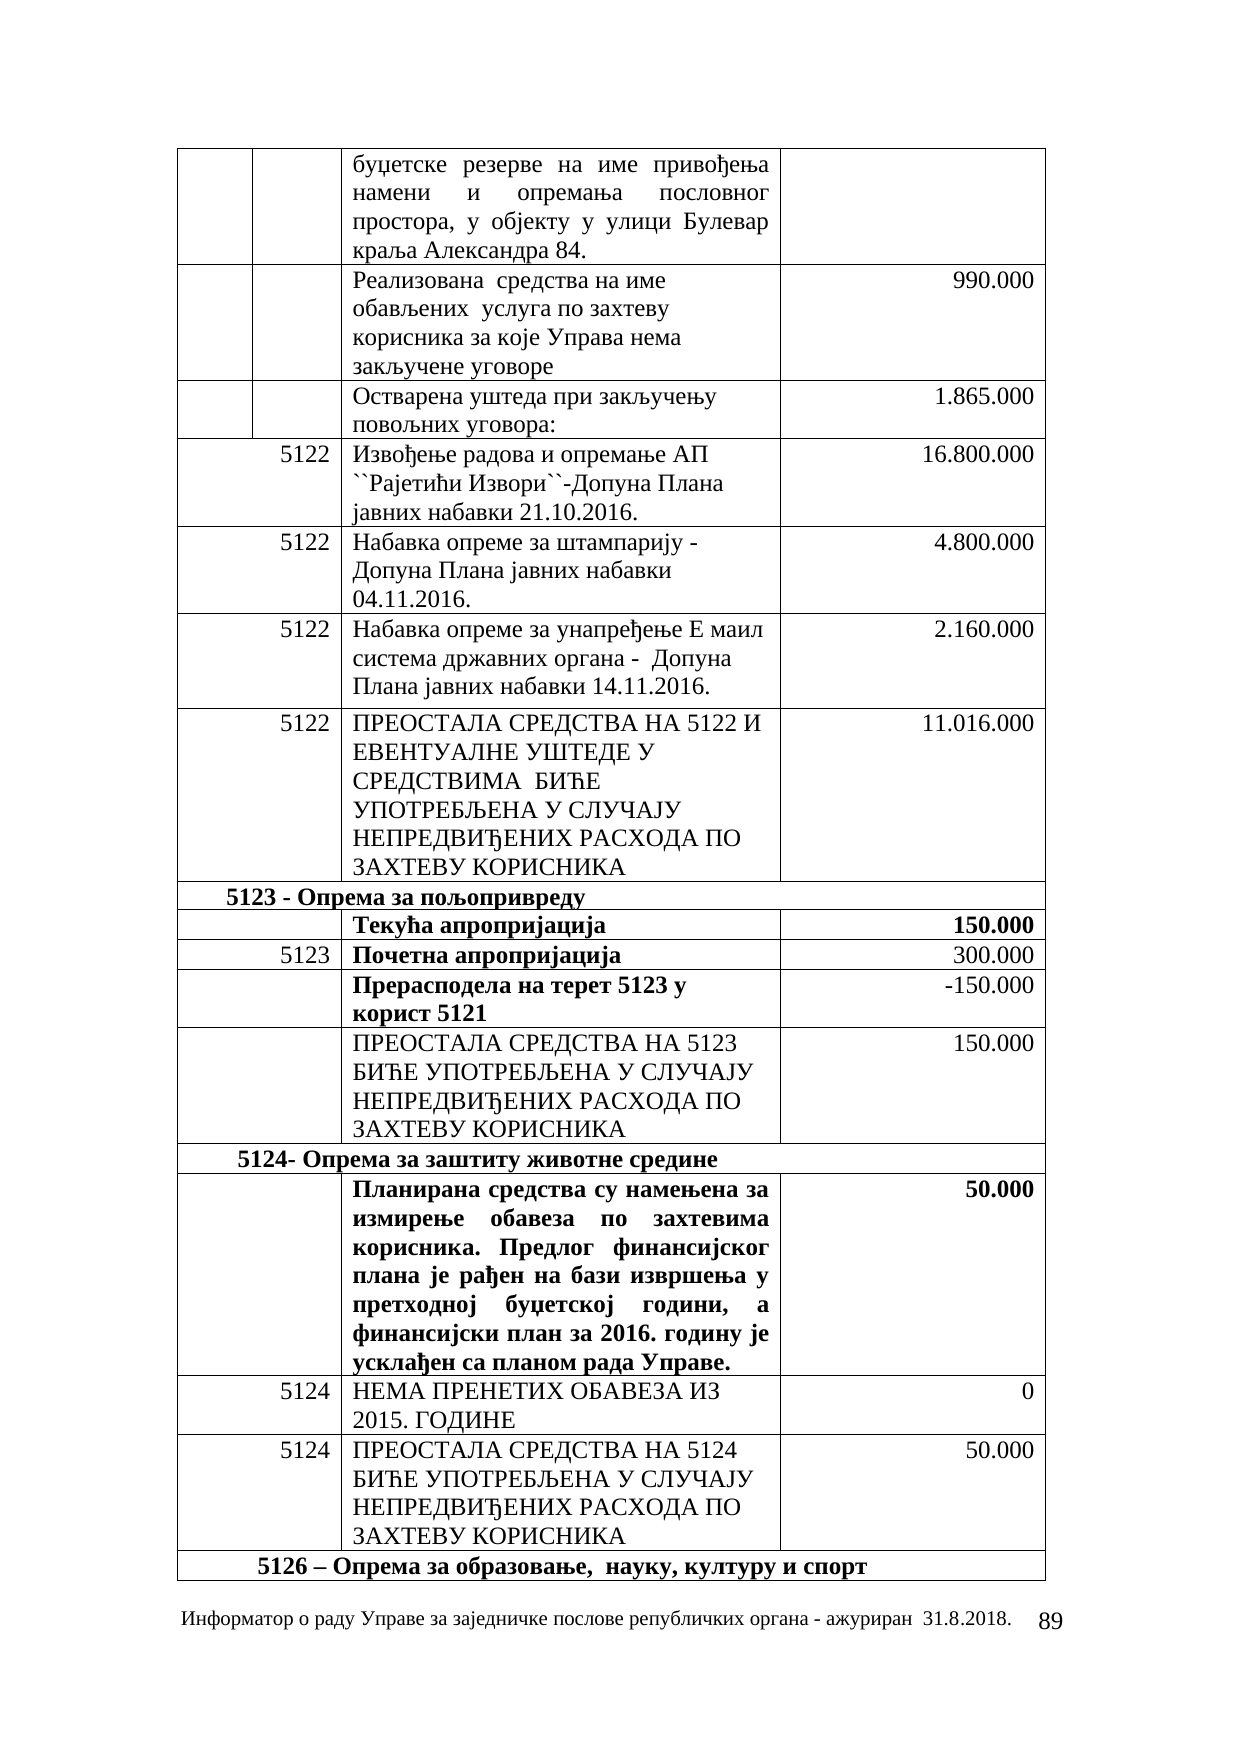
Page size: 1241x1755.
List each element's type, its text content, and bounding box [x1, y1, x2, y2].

table_cell 5126 – Опрема за образовање, науку, културу и спорт [178, 1551, 1045, 1580]
table_cell Набавка опреме за унапређење Е маил система државних органа - Допуна Плана јавних набавки 14.11.2016. [342, 614, 780, 707]
table_cell 5122 [178, 614, 341, 707]
table_cell НЕМА ПРЕНЕТИХ ОБАВЕЗА ИЗ 2015. ГОДИНЕ [342, 1376, 780, 1434]
table_cell [781, 149, 1045, 264]
table_cell 5123 - Опрема за пољопривреду [178, 882, 1045, 909]
table_cell Реализована средства на име обављених услуга по захтеву корисника за које Управа нема закључене уговоре [342, 265, 780, 380]
table_cell 5124 [178, 1376, 341, 1434]
table_cell [253, 265, 341, 380]
table_cell [178, 910, 341, 939]
table_cell [178, 149, 252, 264]
table_cell 150.000 [781, 910, 1045, 939]
table_cell [178, 265, 252, 380]
table_cell Извођење радова и опремање АП ``Рајетићи Извори``-Допуна Плана јавних набавки 21.10.2016. [342, 439, 780, 526]
table_cell 50.000 [781, 1174, 1045, 1375]
table_cell Почетна апропријација [342, 940, 780, 969]
table_cell -150.000 [781, 970, 1045, 1027]
table_cell 5122 [178, 439, 341, 526]
table_cell [178, 381, 252, 438]
table_cell 5124- Опрема за заштиту животне средине [178, 1144, 1045, 1173]
table_cell [253, 381, 341, 438]
table_cell [178, 1174, 341, 1375]
table_cell ПРЕОСТАЛА СРЕДСТВА НА 5122 И ЕВЕНТУАЛНЕ УШТЕДЕ У СРЕДСТВИМА БИЋЕ УПОТРЕБЉЕНА У СЛУЧАЈУ НЕПРЕДВИЂЕНИХ РАСХОДА ПО ЗАХТЕВУ КОРИСНИКА [342, 709, 780, 881]
table_cell 11.016.000 [781, 709, 1045, 881]
table_cell 5122 [178, 709, 341, 881]
table_cell Текућа апропријација [342, 910, 780, 939]
table_cell 990.000 [781, 265, 1045, 380]
table_cell [253, 149, 341, 264]
table_cell Планирана средства су намењена за измирење обавеза по захтевима корисника. Предлог финансијског плана је рађен на бази извршења у претходној буџетској години, а финансијски план за 2016. годину је усклађен са планом рада Управе. [342, 1174, 780, 1375]
table_cell 4.800.000 [781, 527, 1045, 613]
table_cell буџетске резерве на име привођења намени и опремања пословног простора, у објекту у улици Булевар краља Александра 84. [342, 149, 780, 264]
table_cell 5122 [178, 527, 341, 613]
table_cell 300.000 [781, 940, 1045, 969]
table_cell [178, 1028, 341, 1143]
table_cell ПРЕОСТАЛА СРЕДСТВА НА 5123 БИЋЕ УПОТРЕБЉЕНА У СЛУЧАЈУ НЕПРЕДВИЂЕНИХ РАСХОДА ПО ЗАХТЕВУ КОРИСНИКА [342, 1028, 780, 1143]
table_cell [178, 970, 341, 1027]
table_cell 5123 [178, 940, 341, 969]
table_cell Остварена уштеда при закључењу повољних уговора: [342, 381, 780, 438]
table_cell 50.000 [781, 1435, 1045, 1550]
table_cell 0 [781, 1376, 1045, 1434]
table_cell 150.000 [781, 1028, 1045, 1143]
table_cell Прерасподела на терет 5123 у корист 5121 [342, 970, 780, 1027]
table_cell 16.800.000 [781, 439, 1045, 526]
table_cell 1.865.000 [781, 381, 1045, 438]
table_cell Набавка опреме за штампарију - Допуна Плана јавних набавки 04.11.2016. [342, 527, 780, 613]
table_cell ПРЕОСТАЛА СРЕДСТВА НА 5124 БИЋЕ УПОТРЕБЉЕНА У СЛУЧАЈУ НЕПРЕДВИЂЕНИХ РАСХОДА ПО ЗАХТЕВУ КОРИСНИКА [342, 1435, 780, 1550]
table_cell 2.160.000 [781, 614, 1045, 707]
table_cell 5124 [178, 1435, 341, 1550]
